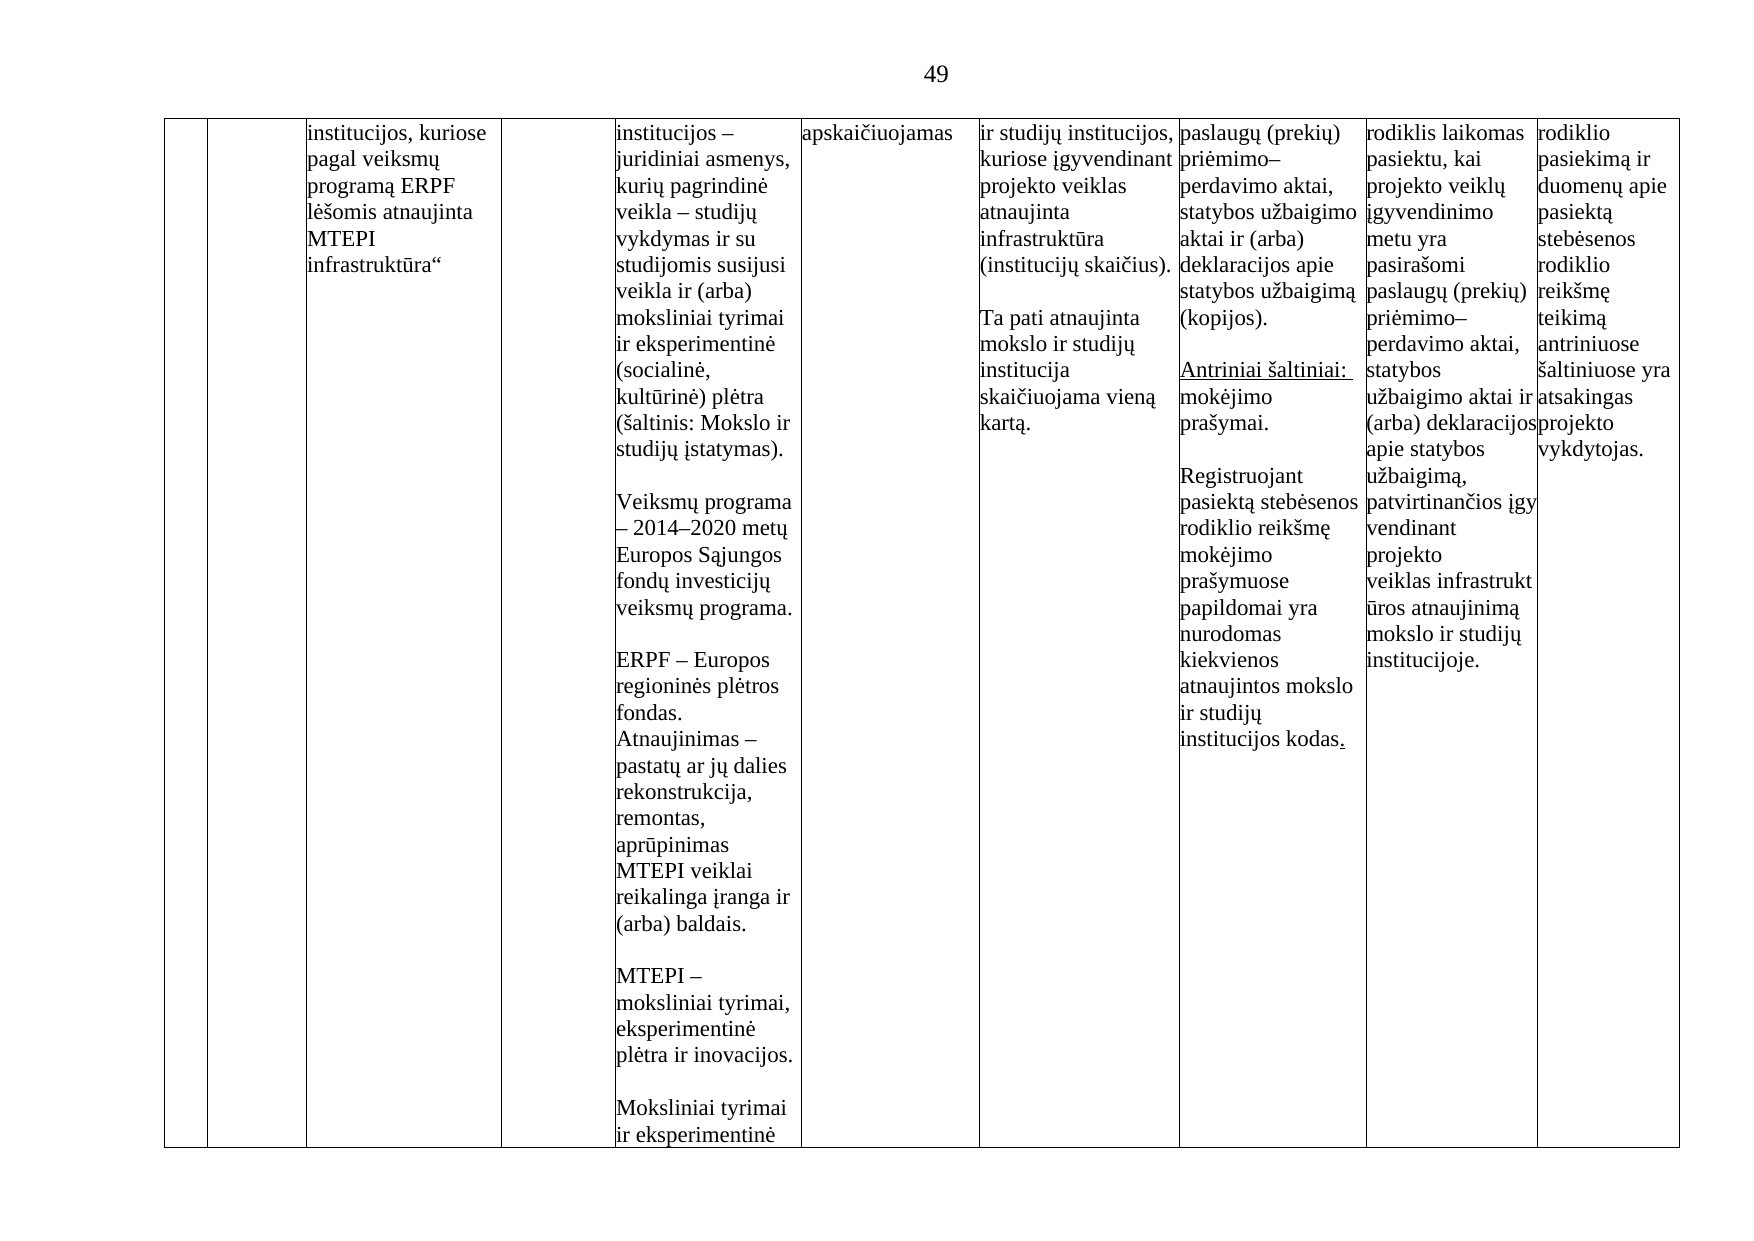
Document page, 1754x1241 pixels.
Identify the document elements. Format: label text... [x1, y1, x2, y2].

table_cell [165, 119, 207, 1147]
table_cell apskaičiuojamas [802, 119, 979, 1147]
table_cell paslaugų (prekių) priėmimo–perdavimo aktai, statybos užbaigimo aktai ir (arba) deklaracijos apie statybos užbaigimą (kopijos). Antriniai šaltiniai: mokėjimo prašymai. Registruojant pasiektą stebėsenos rodiklio reikšmę mokėjimo prašymuose papildomai yra nurodomas kiekvienos atnaujintos mokslo ir studijų institucijos kodas. [1180, 119, 1366, 1147]
table_cell institucijos, kuriose pagal veiksmų programą ERPF lėšomis atnaujinta MTEPI infrastruktūra“ [307, 119, 501, 1147]
table_cell [208, 119, 306, 1147]
table_cell institucijos – juridiniai asmenys, kurių pagrindinė veikla – studijų vykdymas ir su studijomis susijusi veikla ir (arba) moksliniai tyrimai ir eksperimentinė (socialinė, kultūrinė) plėtra (šaltinis: Mokslo ir studijų įstatymas). Veiksmų programa – 2014–2020 metų Europos Sąjungos fondų investicijų veiksmų programa. ERPF – Europos regioninės plėtros fondas. Atnaujinimas – pastatų ar jų dalies rekonstrukcija, remontas, aprūpinimas MTEPI veiklai reikalinga įranga ir (arba) baldais. MTEPI – moksliniai tyrimai, eksperimentinė plėtra ir inovacijos. Moksliniai tyrimai ir eksperimentinė [616, 119, 801, 1147]
table_cell ir studijų institucijos, kuriose įgyvendinant projekto veiklas atnaujinta infrastruktūra (institucijų skaičius). Ta pati atnaujinta mokslo ir studijų institucija skaičiuojama vieną kartą. [980, 119, 1179, 1147]
table_cell rodiklio pasiekimą ir duomenų apie pasiektą stebėsenos rodiklio reikšmę teikimą antriniuose šaltiniuose yra atsakingas projekto vykdytojas. [1538, 119, 1679, 1147]
table_cell rodiklis laikomas pasiektu, kai projekto veiklų įgyvendinimo metu yra pasirašomi paslaugų (prekių) priėmimo– perdavimo aktai, statybos užbaigimo aktai ir (arba) deklaracijos apie statybos užbaigimą, patvirtinančios įgyvendinant projekto veiklas infrastruktūros atnaujinimą mokslo ir studijų institucijoje. [1367, 119, 1537, 1147]
table_cell [502, 119, 615, 1147]
